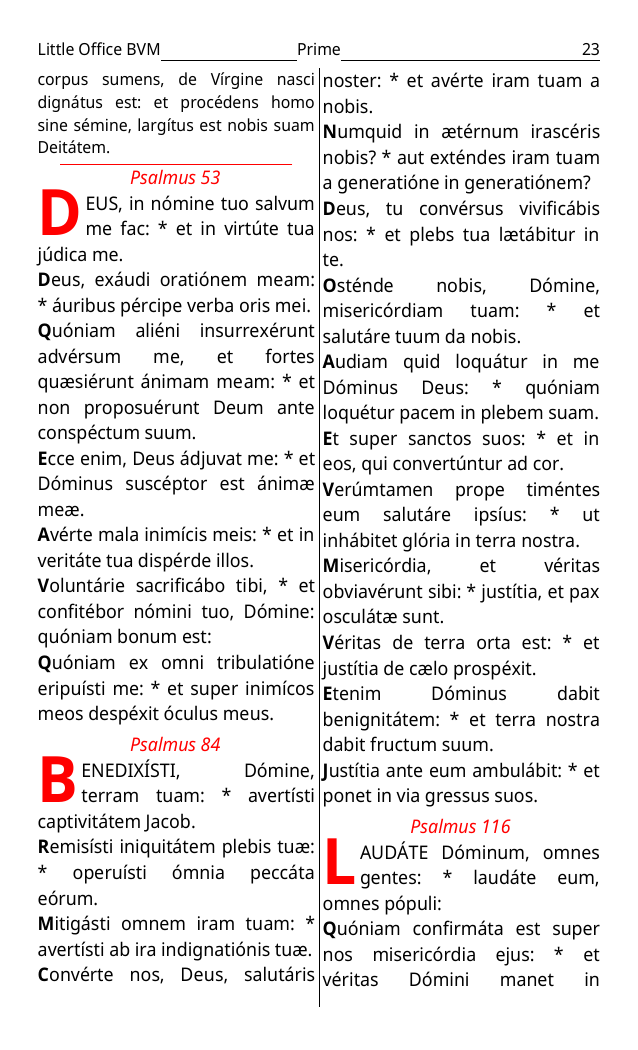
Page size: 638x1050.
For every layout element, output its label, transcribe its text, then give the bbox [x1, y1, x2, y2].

text Psalmus 116 [322, 814, 600, 839]
text Numquid in ætérnum irascéris nobis? * aut exténdes iram tu­am a generatióne in generatiónem? [322, 119, 600, 195]
text Psalmus 53 [37, 164, 315, 190]
text noster: * et avérte iram tu­am a nobis. [322, 68, 600, 119]
text Ecce enim, De­us ádjuvat me: * et Dóminus suscéptor est ánimæ meæ. [37, 445, 315, 522]
text Quóniam ex omni tribulatióne eripuísti me: * et super inimícos meos despéxit óculus me­us. [37, 649, 315, 726]
text Misericórdia, et véritas obviavérunt sibi: * justítia, et pax osculátæ sunt. [322, 553, 600, 629]
text Deus, tu convérsus vivificábis nos: * et plebs tua lætábitur in te. [322, 195, 600, 272]
text BENEDIXÍSTI, Dómine, terram tu­am: * avertísti captivitátem Jacob. Remisísti iniquitátem plebis tuæ: * operuísti ómnia peccáta eórum. [37, 757, 315, 910]
text Verúmtamen prope timéntes eum salutáre ipsíus: * ut inhábitet glória in terra nostra. [322, 476, 600, 553]
text Audiam quid loquátur in me Dóminus De­us: * quóniam loquétur pacem in plebem suam. [322, 348, 600, 425]
text Voluntárie sacrificábo ti­bi, * et confitébor nómini tuo, Dómine: quóniam bonum est: [37, 573, 315, 649]
text Et super sanctos suos: * et in eos, qui convertúntur ad cor. [322, 425, 600, 476]
text Mitigásti omnem iram tu­am: * avertísti ab ira indignatiónis tuæ. [37, 910, 315, 961]
text Véritas de terra orta est: * et justítia de cælo prospéxit. [322, 629, 600, 680]
text LAUDÁTE Dóminum, omnes gentes: * laudáte eum, omnes pópuli: Quóniam confirmáta est super nos misericórdia ejus: * et véritas Dómini manet in [322, 839, 600, 992]
text Quóniam aliéni insurrexérunt advérsum me, et fortes quæsiérunt ánimam me­am: * et non proposuérunt Deum ante conspéctum suum. [37, 318, 315, 445]
text Justítia ante eum ambulábit: * et ponet in via gressus suos. [322, 757, 600, 808]
text Osténde nobis, Dómine, misericórdiam tu­am: * et salutáre tu­um da nobis. [322, 272, 600, 348]
text Avérte mala inimícis meis: * et in veritáte tua dispérde illos. [37, 522, 315, 573]
text Convérte nos, De­us, salutáris [37, 961, 315, 987]
text DEUS, in nómine tuo salvum me fac: * et in virtúte tua júdica me. Deus, exáudi oratiónem me­am: * áuribus pércipe verba oris mei. [37, 190, 315, 318]
text Psalmus 84 [37, 732, 315, 757]
text Etenim Dóminus dabit benignitátem: * et terra nostra dabit fructum suum. [322, 680, 600, 757]
text corpus sumens, de Vírgine nasci dignátus est: et procédens homo sine sémine, largítus est nobis suam Deitátem. [37, 68, 315, 159]
